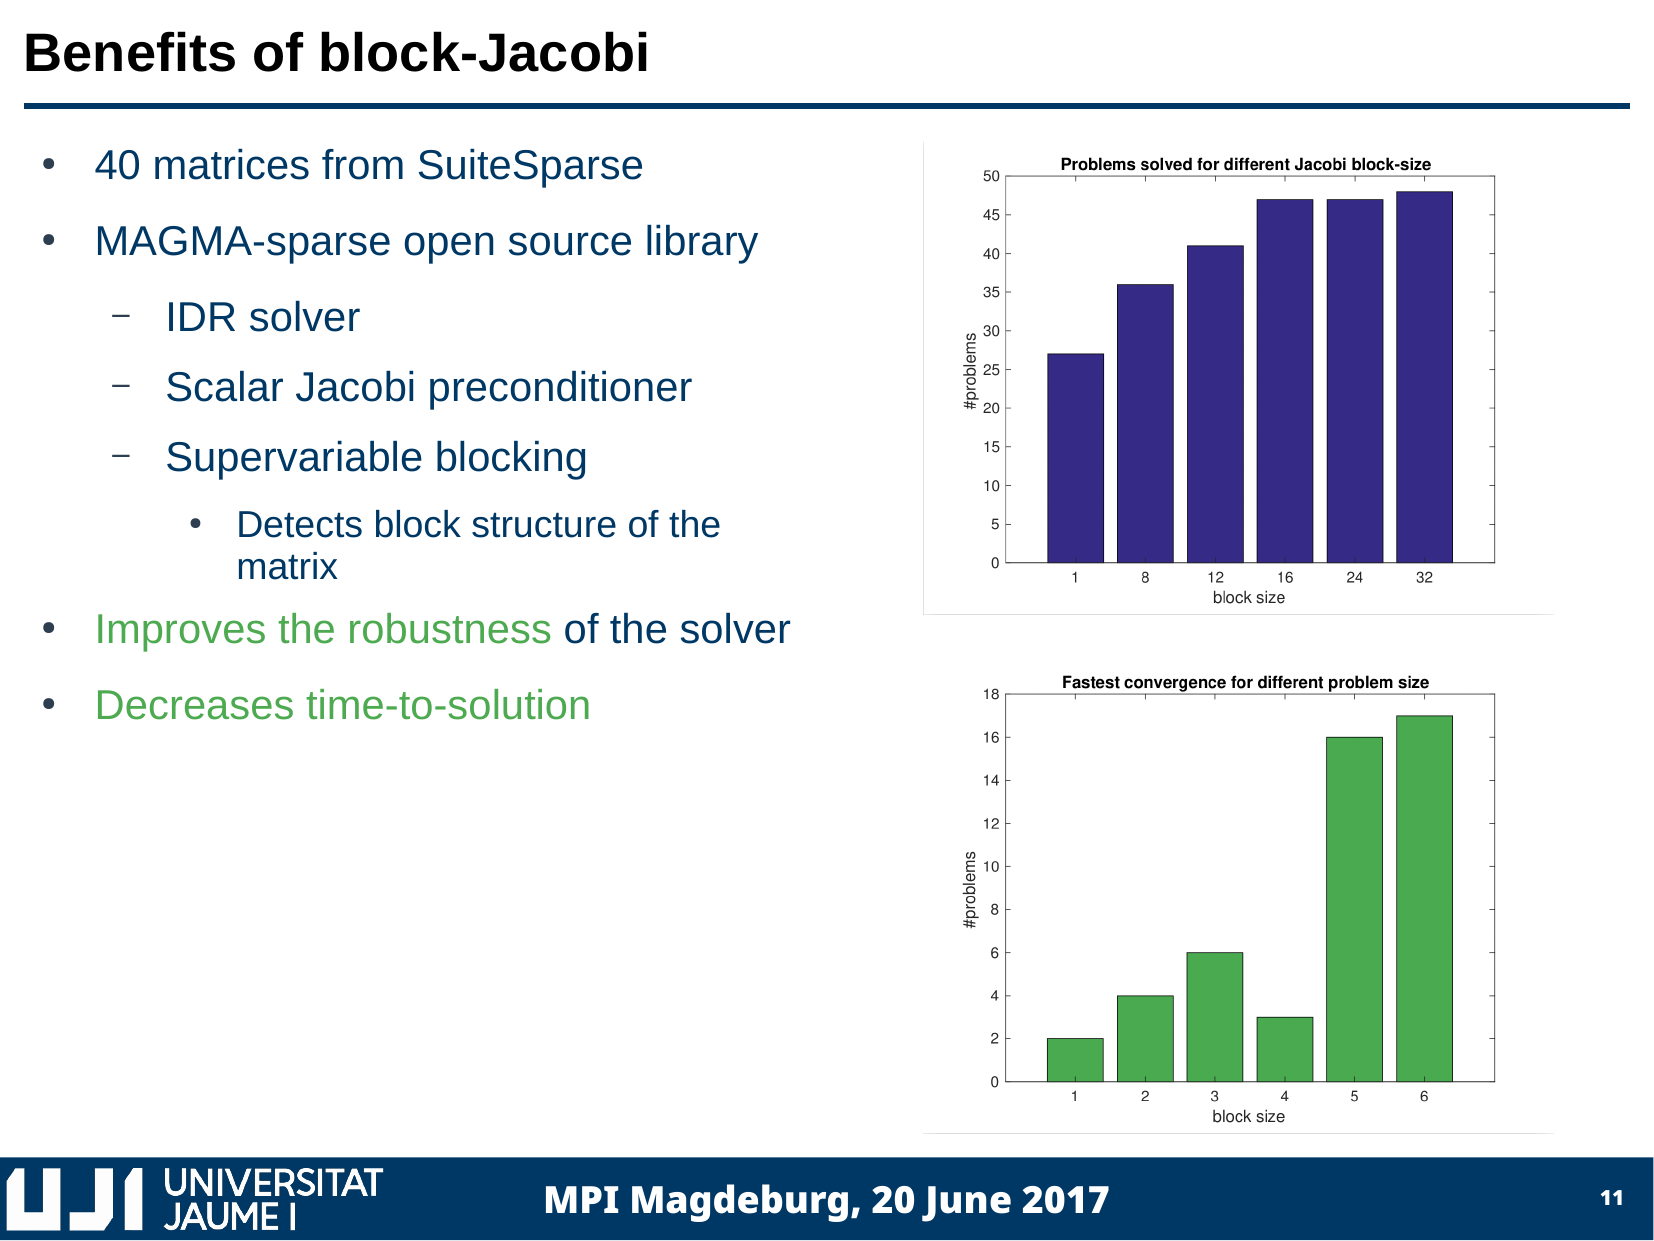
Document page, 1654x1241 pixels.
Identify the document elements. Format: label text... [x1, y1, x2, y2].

picture [0, 1158, 390, 1241]
picture [923, 659, 1554, 1134]
picture [923, 141, 1554, 615]
title Benefits of block-Jacobi [23, 0, 1630, 107]
list 40 matrices from SuiteSparse MAGMA-sparse open source library IDR solver Scalar Jacobi preconditioner Supervariable blocking Detects block structure of the matrix Improves the robustness of the solver Decreases time-to-solution [23, 141, 808, 1134]
